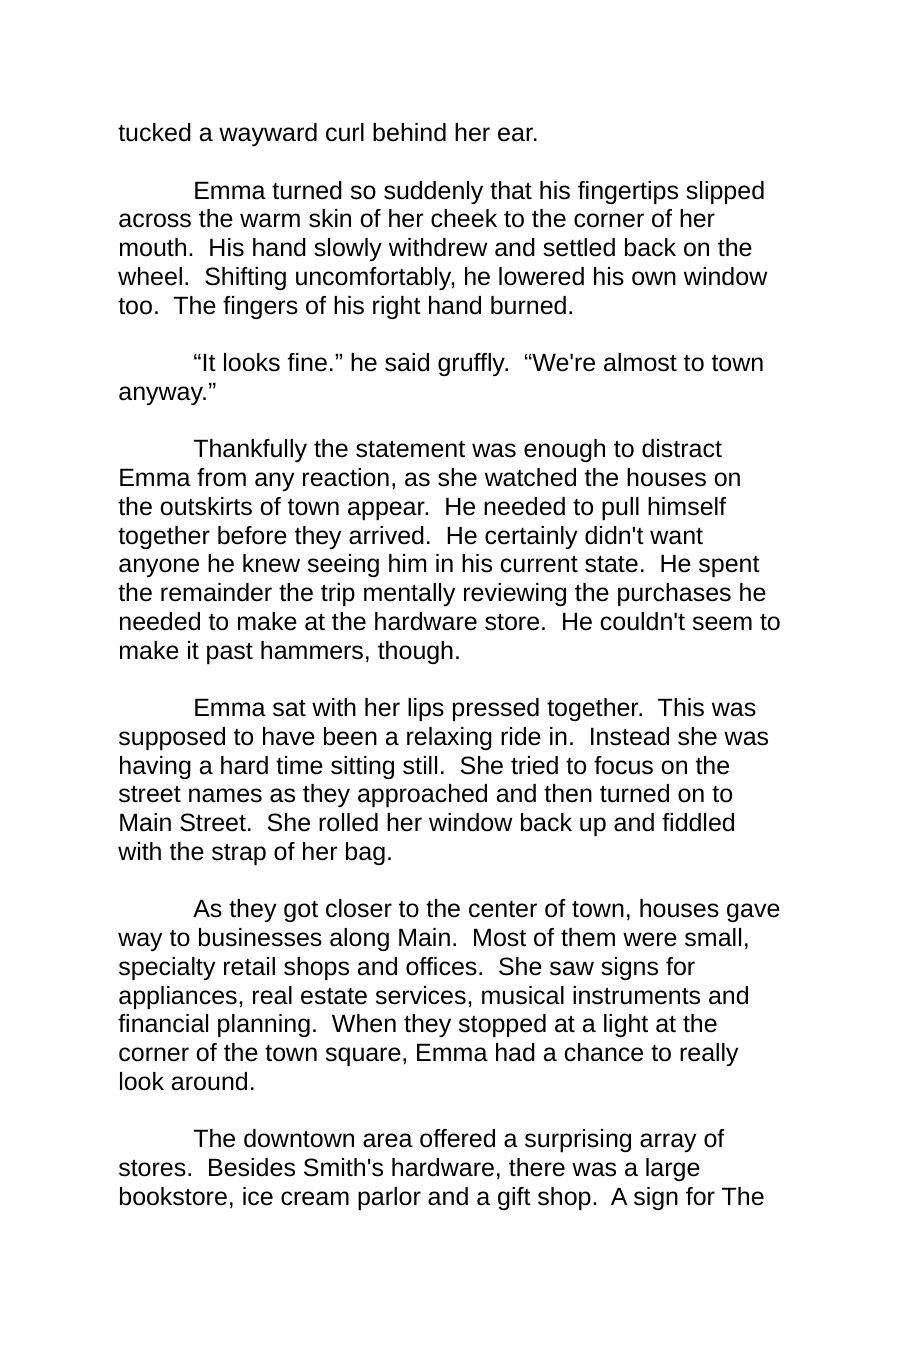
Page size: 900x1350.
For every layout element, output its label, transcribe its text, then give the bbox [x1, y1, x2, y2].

text The downtown area offered a surprising array of stores. Besides Smith's hardware, there was a large bookstore, ice cream parlor and a gift shop. A sign for The [118, 1124, 782, 1211]
text Emma turned so suddenly that his fingertips slipped across the warm skin of her cheek to the corner of her mouth. His hand slowly withdrew and settled back on the wheel. Shifting uncomfortably, he lowered his own window too. The fingers of his right hand burned. [118, 176, 782, 319]
text tucked a wayward curl behind her ear. [118, 118, 782, 147]
text As they got closer to the center of town, houses gave way to businesses along Main. Most of them were small, specialty retail shops and offices. She saw signs for appliances, real estate services, musical instruments and financial planning. When they stopped at a light at the corner of the town square, Emma had a chance to really look around. [118, 894, 782, 1096]
text Emma sat with her lips pressed together. This was supposed to have been a relaxing ride in. Instead she was having a hard time sitting still. She tried to focus on the street names as they approached and then turned on to Main Street. She rolled her window back up and fiddled with the strap of her bag. [118, 693, 782, 866]
text “It looks fine.” he said gruffly. “We're almost to town anyway.” [118, 348, 782, 406]
text Thankfully the statement was enough to distract Emma from any reaction, as she watched the houses on the outskirts of town appear. He needed to pull himself together before they arrived. He certainly didn't want anyone he knew seeing him in his current state. He spent the remainder the trip mentally reviewing the purchases he needed to make at the hardware store. He couldn't seem to make it past hammers, though. [118, 434, 782, 664]
